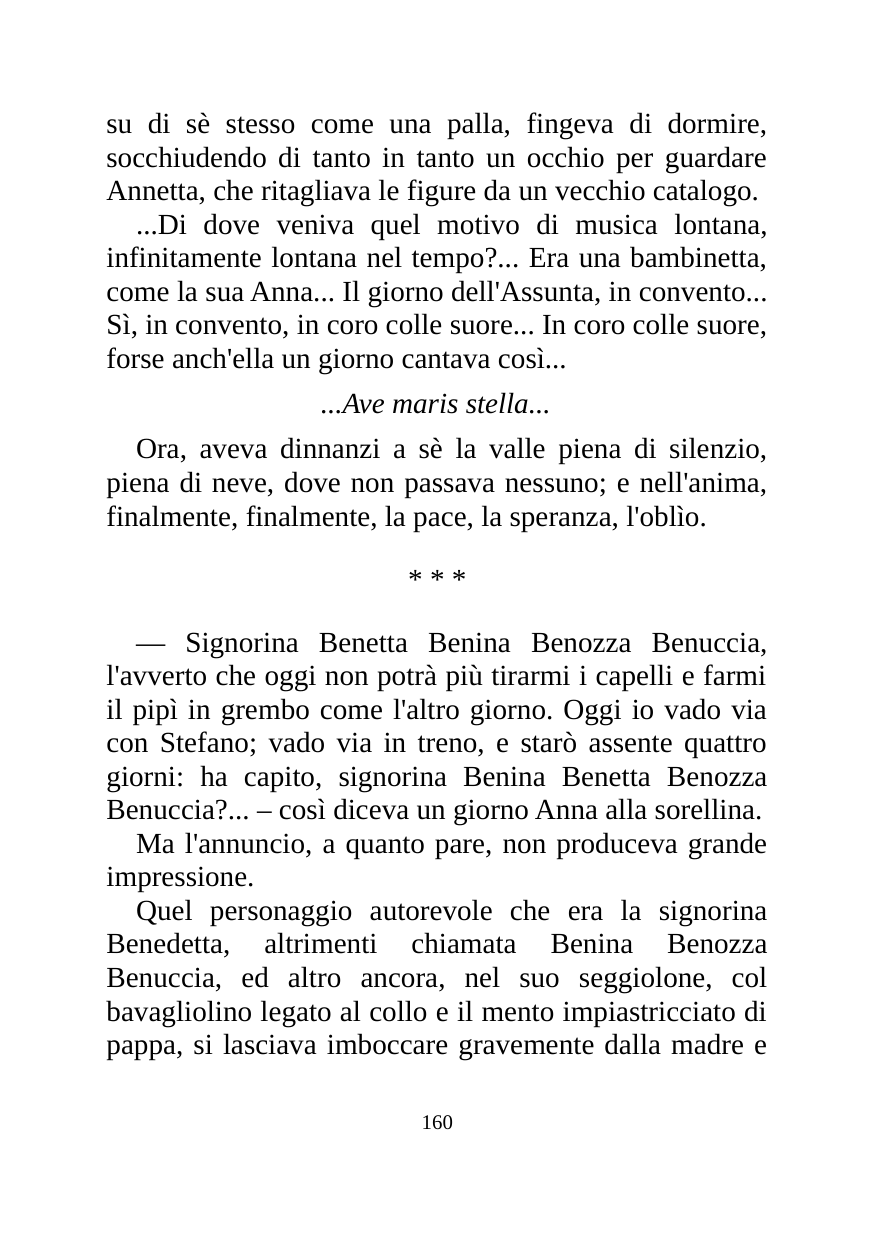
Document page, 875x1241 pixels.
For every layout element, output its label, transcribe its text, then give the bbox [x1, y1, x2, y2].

text * * * [106, 562, 768, 595]
text ...Ave maris stella... [106, 386, 768, 420]
text Ma l'annuncio, a quanto pare, non produceva grande impressione. [106, 826, 768, 893]
text Quel personaggio autorevole che era la signorina Benedetta, altrimenti chiamata Benina Benozza Benuccia, ed altro ancora, nel suo seggiolone, col bavagliolino legato al collo e il mento impiastricciato di pappa, si lasciava imboccare gravemente dalla madre e [106, 893, 768, 1061]
text ...Di dove veniva quel motivo di musica lontana, infinitamente lontana nel tempo?... Era una bambinetta, come la sua Anna... Il giorno dell'Assunta, in convento... Sì, in convento, in coro colle suore... In coro colle suore, forse anch'ella un giorno cantava così... [106, 207, 768, 374]
text Ora, aveva dinnanzi a sè la valle piena di silenzio, piena di neve, dove non passava nessuno; e nell'anima, finalmente, finalmente, la pace, la speranza, l'oblìo. [106, 432, 768, 532]
text — Signorina Benetta Benina Benozza Benuccia, l'avverto che oggi non potrà più tirarmi i capelli e farmi il pipì in grembo come l'altro giorno. Oggi io vado via con Stefano; vado via in treno, e starò assente quattro giorni: ha capito, signorina Benina Benetta Benozza Benuccia?... – così diceva un giorno Anna alla sorellina. [106, 625, 768, 826]
text su di sè stesso come una palla, fingeva di dormire, socchiudendo di tanto in tanto un occhio per guardare Annetta, che ritagliava le figure da un vecchio catalogo. [106, 106, 768, 207]
